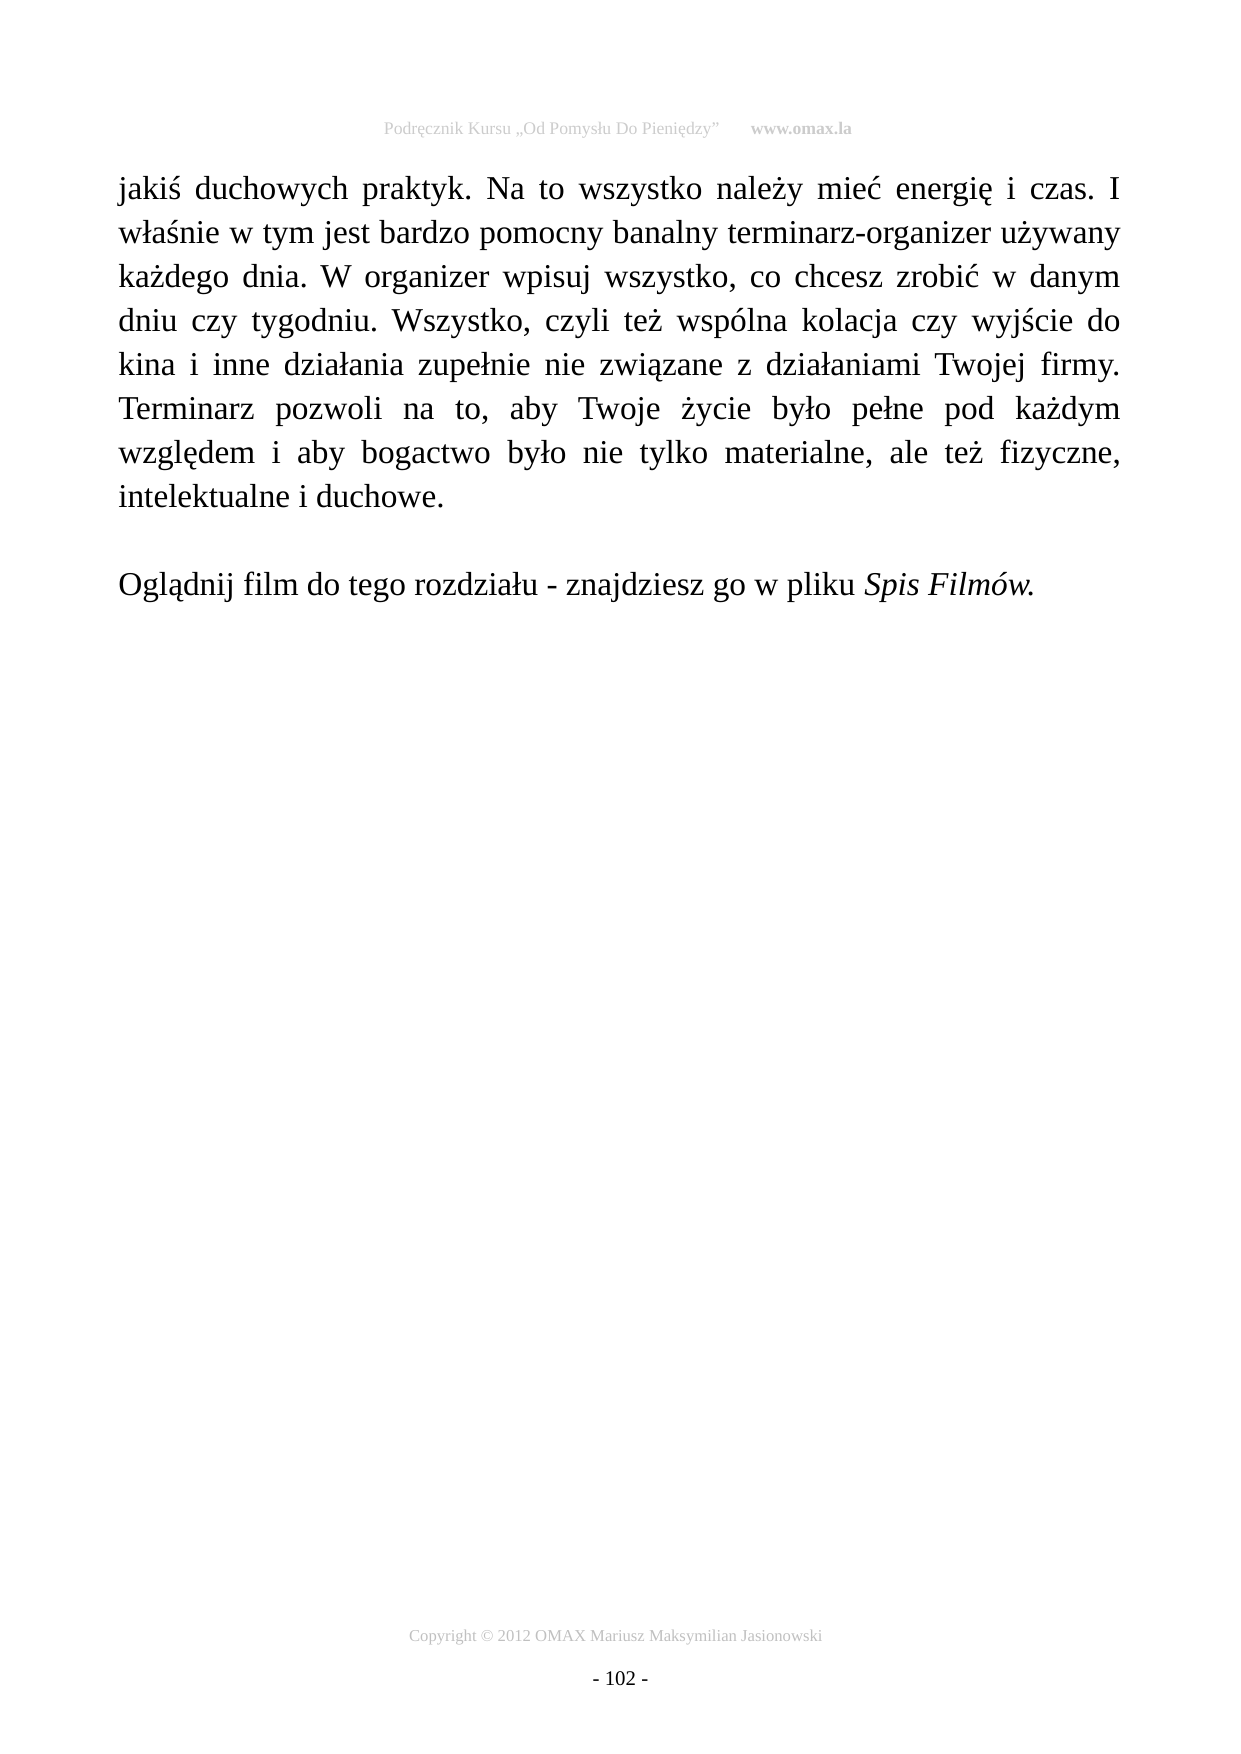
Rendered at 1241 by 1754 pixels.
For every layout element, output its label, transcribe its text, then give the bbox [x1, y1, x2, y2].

text jakiś duchowych praktyk. Na to wszystko należy mieć energię i czas. I właśnie w tym jest bardzo pomocny banalny terminarz-organizer używany każdego dnia. W organizer wpisuj wszystko, co chcesz zrobić w danym dniu czy tygodniu. Wszystko, czyli też wspólna kolacja czy wyjście do kina i inne działania zupełnie nie związane z działaniami Twojej firmy. Terminarz pozwoli na to, aby Twoje życie było pełne pod każdym względem i aby bogactwo było nie tylko materialne, ale też fizyczne, intelektualne i duchowe. [118, 168, 1122, 515]
text Oglądnij film do tego rozdziału - znajdziesz go w pliku Spis Filmów. [118, 564, 1122, 603]
